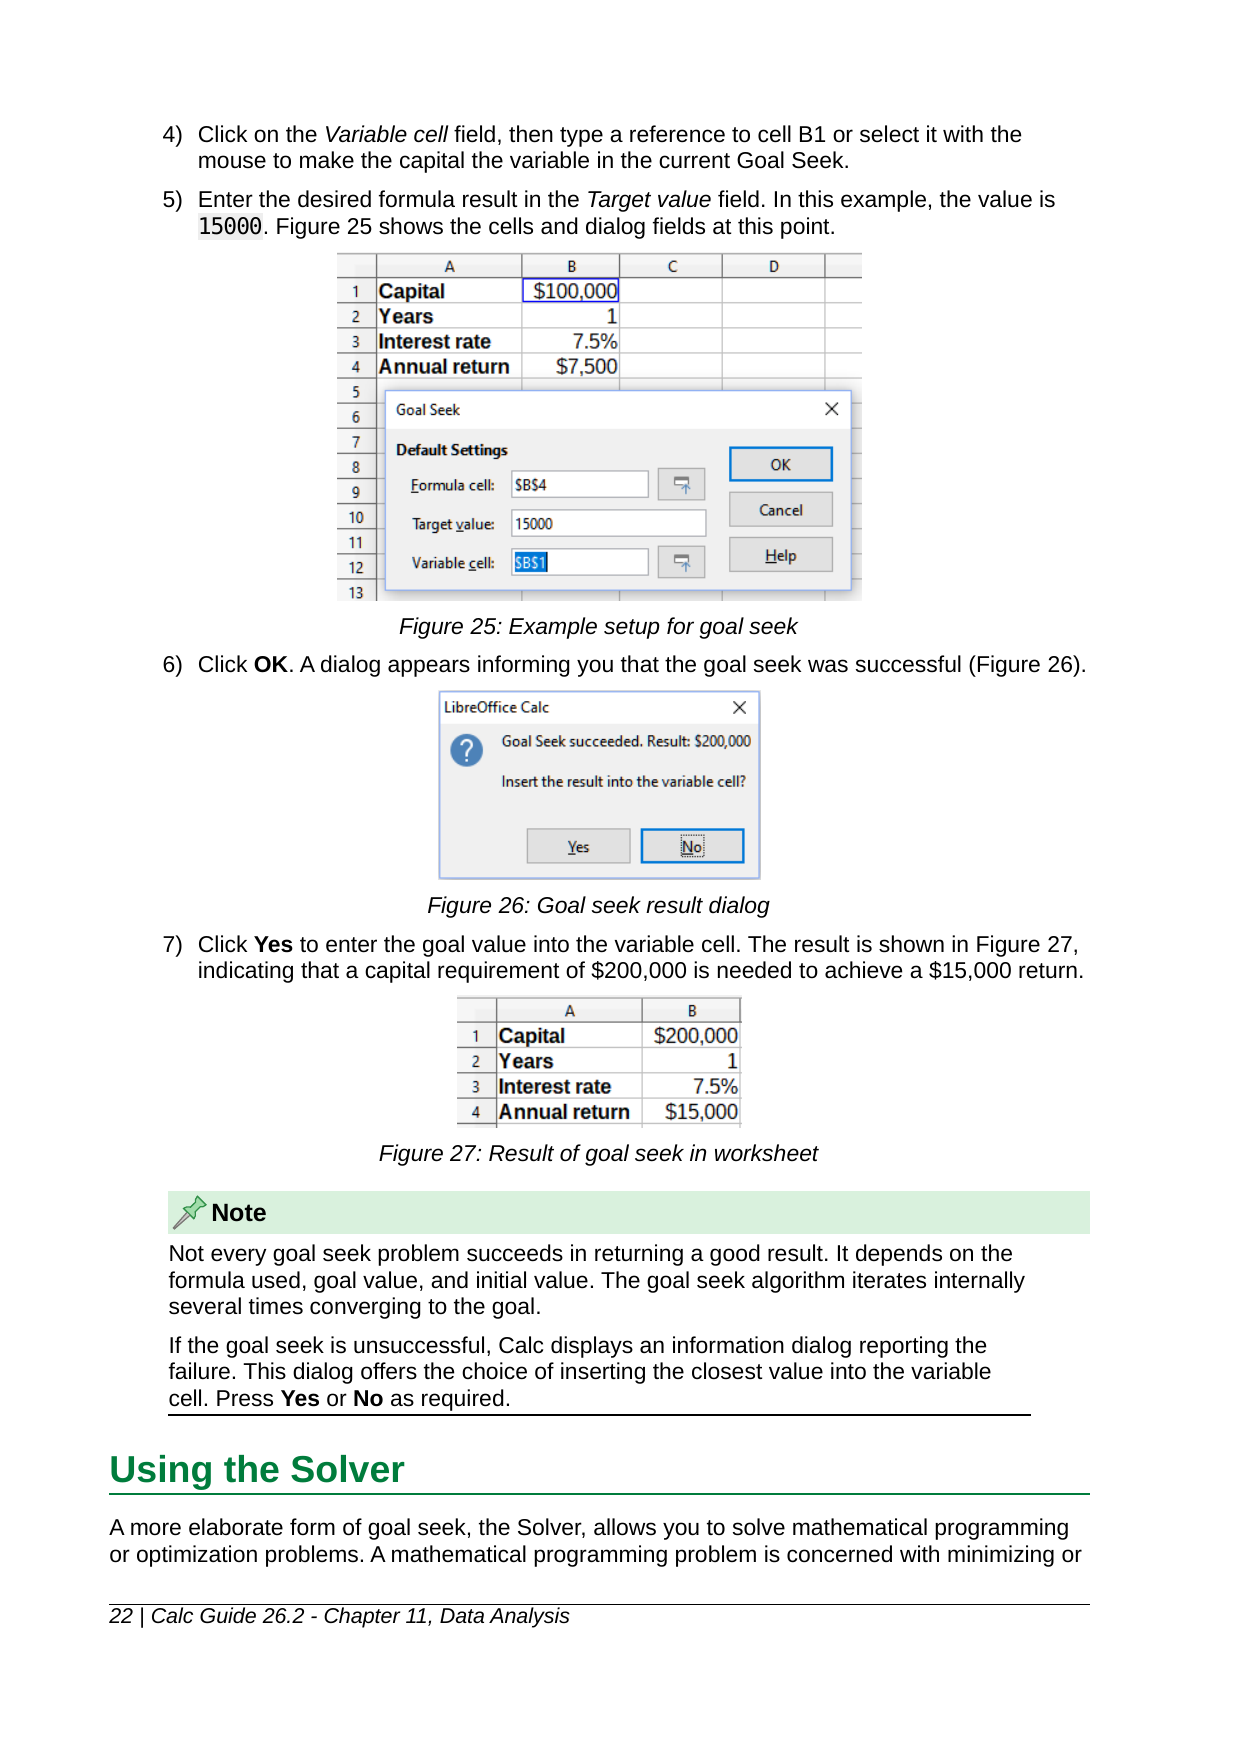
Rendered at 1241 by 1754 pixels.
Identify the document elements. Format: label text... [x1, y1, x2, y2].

picture [337, 252, 862, 601]
text A more elaborate form of goal seek, the Solver, allows you to solve mathematical programming or optimization problems. A mathematical programming problem is concerned with minimizing or [109, 1514, 1090, 1567]
picture [457, 995, 742, 1128]
list Click OK. A dialog appears informing you that the goal seek was successful (Figure 26). [183, 651, 1090, 678]
text Figure 26: Goal seek result dialog [427, 892, 772, 918]
text Figure 25: Example setup for goal seek [337, 613, 862, 639]
text If the goal seek is unsuccessful, Calc displays an information dialog reporting the failure. This dialog offers the choice of inserting the closest value into the variable cell. Press Yes or No as required. [168, 1332, 1031, 1414]
list Click Yes to enter the goal value into the variable cell. The result is shown in Figure 27, indicating that a capital requirement of $200,000 is needed to achieve a $15,000 return. [183, 931, 1090, 983]
text Not every goal seek problem succeeds in returning a good result. It depends on the formula used, goal value, and initial value. The goal seek algorithm iterates internally several times converging to the goal. [168, 1240, 1031, 1319]
subtitle Note [168, 1191, 1090, 1234]
list Enter the desired formula result in the Target value field. In this example, the value is 15000. Figure 25 shows the cells and dialog fields at this point. [183, 186, 1090, 240]
picture [438, 690, 761, 880]
list Click on the Variable cell field, then type a reference to cell B1 or select it with the mouse to make the capital the variable in the current Goal Seek. [183, 121, 1090, 174]
text Figure 27: Result of goal seek in worksheet [378, 1140, 820, 1166]
subtitle Using the Solver [109, 1447, 1090, 1493]
